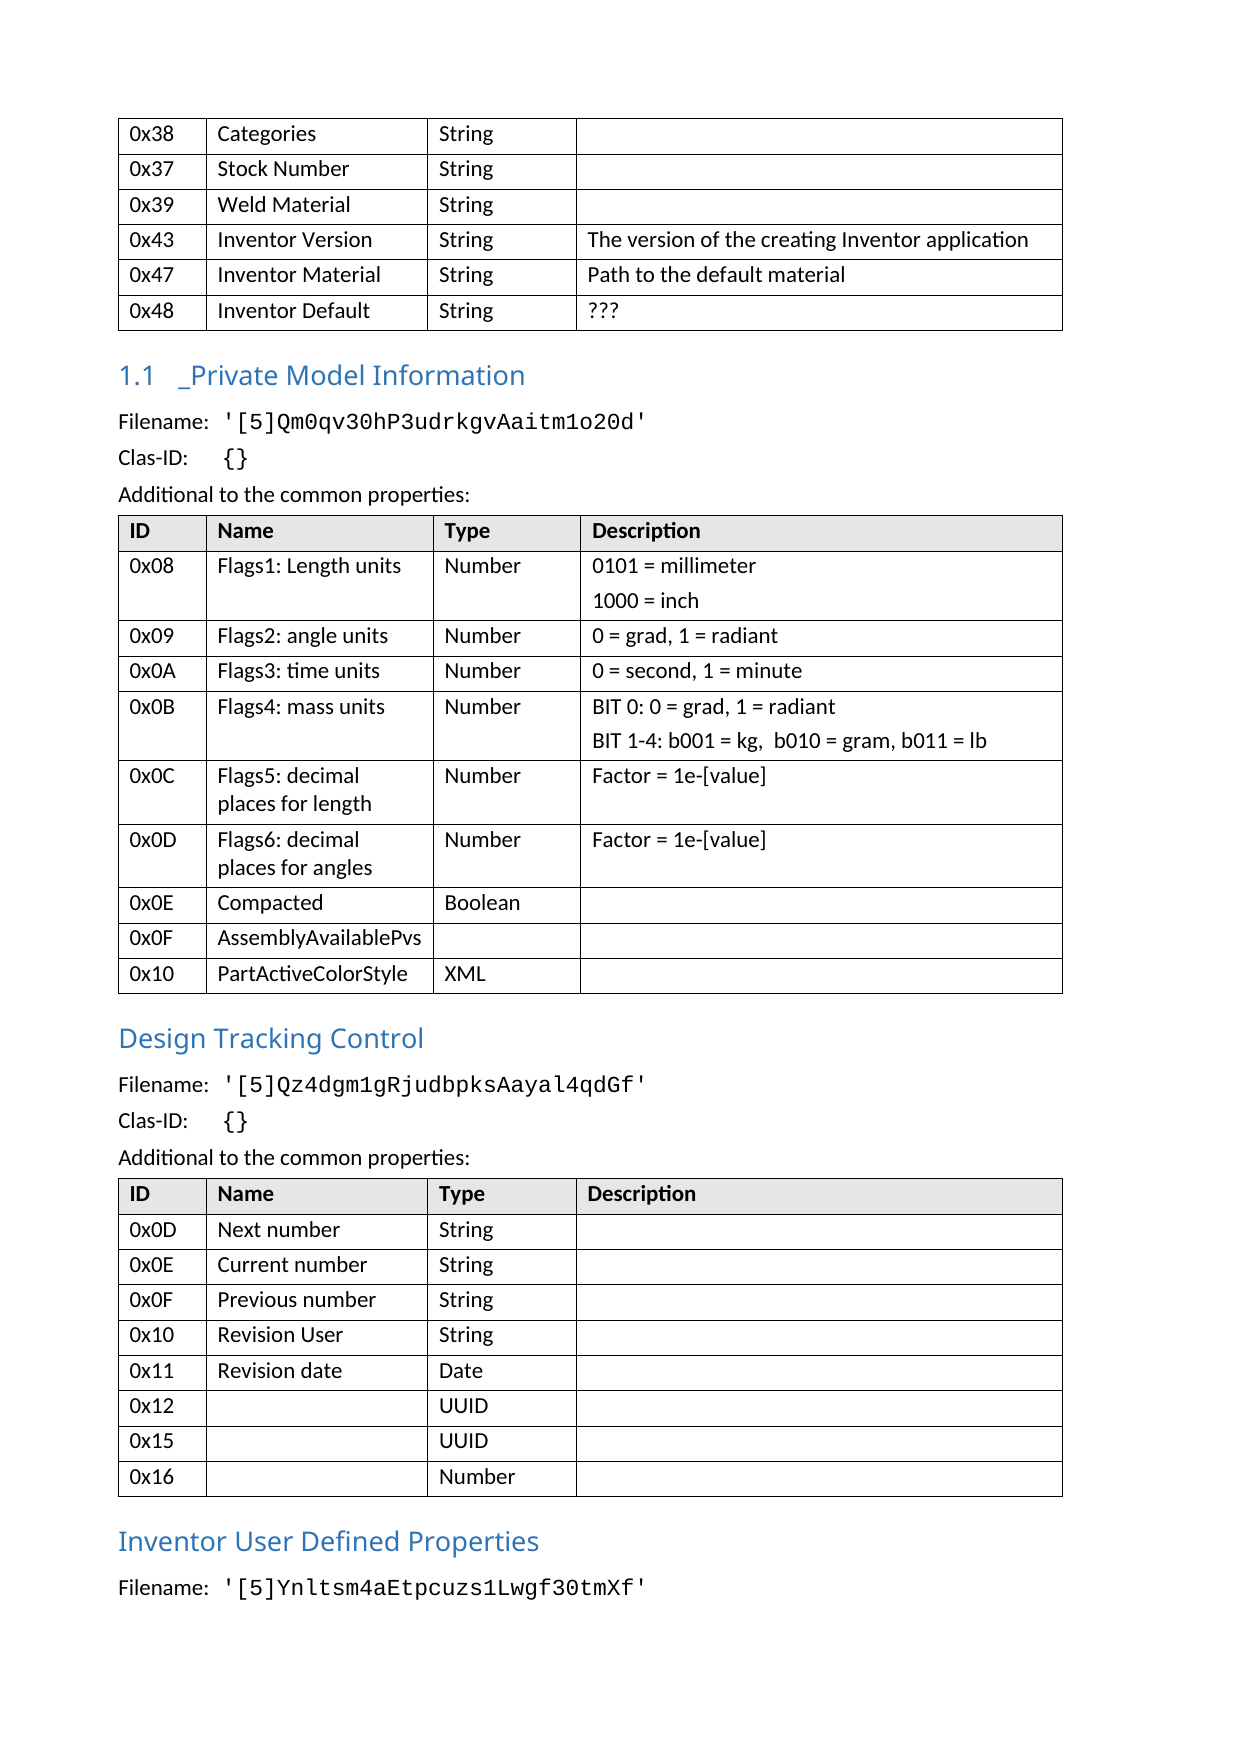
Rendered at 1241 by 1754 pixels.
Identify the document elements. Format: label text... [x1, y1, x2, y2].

table_cell 0 = grad, 1 = radiant [581, 621, 1062, 656]
table_cell 0x39 [119, 190, 206, 224]
table_cell Factor = 1e-[value] [581, 761, 1062, 824]
table_cell String [428, 190, 576, 224]
table_cell 0x0E [119, 1250, 206, 1284]
table_cell The version of the creating Inventor application [577, 225, 1062, 259]
table_cell AssemblyAvailablePvs [207, 924, 433, 958]
table_cell Previous number [207, 1285, 427, 1319]
table_cell Inventor Version [207, 225, 427, 259]
table_header ID [119, 1179, 206, 1214]
subtitle Inventor User Defined Properties [118, 1522, 1063, 1559]
table_cell Flags6: decimal places for angles [207, 825, 433, 887]
table_cell 0x47 [119, 260, 206, 295]
table_cell [434, 924, 580, 958]
table_cell ??? [577, 296, 1062, 330]
table_cell [577, 190, 1062, 224]
table_cell [577, 1321, 1062, 1355]
table_cell Flags3: time units [207, 657, 433, 691]
table_cell Number [428, 1462, 576, 1496]
table_cell 0x16 [119, 1462, 206, 1496]
table_cell XML [434, 959, 580, 993]
table_cell 0x38 [119, 119, 206, 153]
table_cell Weld Material [207, 190, 427, 224]
subtitle Design Tracking Control [118, 1019, 1063, 1056]
table_cell Next number [207, 1215, 427, 1249]
table_cell Flags1: Length units [207, 552, 433, 620]
text Additional to the common properties: [118, 1143, 1063, 1171]
table_cell Inventor Material [207, 260, 427, 295]
table_cell 0x0E [119, 888, 206, 922]
table_cell String [428, 1215, 576, 1249]
table_cell UUID [428, 1391, 576, 1426]
table_cell 0x0F [119, 924, 206, 958]
table_cell String [428, 119, 576, 153]
table_cell 0x09 [119, 621, 206, 656]
table_cell Stock Number [207, 155, 427, 189]
table_cell 0 = second, 1 = minute [581, 657, 1062, 691]
table_cell Inventor Default [207, 296, 427, 330]
table_cell [577, 1462, 1062, 1496]
table_cell [577, 1427, 1062, 1461]
text Filename: '[5]Qm0qv30hP3udrkgvAaitm1o20d' [118, 407, 1063, 436]
table_cell String [428, 260, 576, 295]
table_header Type [428, 1179, 576, 1214]
table_cell 0x0F [119, 1285, 206, 1319]
table_cell 0x0D [119, 1215, 206, 1249]
table_cell Categories [207, 119, 427, 153]
table_cell [207, 1391, 427, 1426]
table_header Name [207, 516, 433, 551]
text Filename: '[5]Ynltsm4aEtpcuzs1Lwgf30tmXf' [118, 1573, 1063, 1602]
table_cell 0x0B [119, 692, 206, 760]
table_cell String [428, 296, 576, 330]
text Clas-ID: {} [118, 443, 1063, 473]
table_cell Number [434, 825, 580, 887]
table_cell Flags5: decimal places for length [207, 761, 433, 824]
table_header Type [434, 516, 580, 551]
table_cell 0x10 [119, 959, 206, 993]
table_cell [577, 1391, 1062, 1426]
table_cell Path to the default material [577, 260, 1062, 295]
table_cell String [428, 225, 576, 259]
table_cell Factor = 1e-[value] [581, 825, 1062, 887]
table_cell [577, 1285, 1062, 1319]
table_cell 0101 = millimeter 1000 = inch [581, 552, 1062, 620]
table_header Description [577, 1179, 1062, 1214]
table_cell Flags4: mass units [207, 692, 433, 760]
table_header ID [119, 516, 206, 551]
text Clas-ID: {} [118, 1106, 1063, 1136]
table_cell Number [434, 657, 580, 691]
table_cell 0x12 [119, 1391, 206, 1426]
table_cell String [428, 155, 576, 189]
text Filename: '[5]Qz4dgm1gRjudbpksAayal4qdGf' [118, 1070, 1063, 1099]
table_cell 0x48 [119, 296, 206, 330]
table_cell 0x11 [119, 1356, 206, 1390]
table_cell Number [434, 621, 580, 656]
table_cell [207, 1462, 427, 1496]
table_cell [581, 924, 1062, 958]
table_cell [577, 1250, 1062, 1284]
table_cell 0x10 [119, 1321, 206, 1355]
table_cell Revision User [207, 1321, 427, 1355]
table_cell Current number [207, 1250, 427, 1284]
table_cell Date [428, 1356, 576, 1390]
table_cell 0x43 [119, 225, 206, 259]
table_cell Number [434, 761, 580, 824]
table_cell Compacted [207, 888, 433, 922]
table_cell 0x0A [119, 657, 206, 691]
table_cell String [428, 1250, 576, 1284]
table_cell UUID [428, 1427, 576, 1461]
table_cell 0x15 [119, 1427, 206, 1461]
table_cell [577, 155, 1062, 189]
table_cell Boolean [434, 888, 580, 922]
table_cell [577, 1215, 1062, 1249]
table_header Name [207, 1179, 427, 1214]
table_cell 0x37 [119, 155, 206, 189]
table_cell BIT 0: 0 = grad, 1 = radiant BIT 1-4: b001 = kg, b010 = gram, b011 = lb [581, 692, 1062, 760]
table_cell 0x0C [119, 761, 206, 824]
table_cell 0x0D [119, 825, 206, 887]
table_cell PartActiveColorStyle [207, 959, 433, 993]
table_cell [207, 1427, 427, 1461]
table_cell [581, 888, 1062, 922]
table_cell Number [434, 692, 580, 760]
text Additional to the common properties: [118, 480, 1063, 508]
table_cell [577, 119, 1062, 153]
table_header Description [581, 516, 1062, 551]
table_cell Flags2: angle units [207, 621, 433, 656]
table_cell String [428, 1321, 576, 1355]
table_cell Number [434, 552, 580, 620]
table_cell [577, 1356, 1062, 1390]
table_cell Revision date [207, 1356, 427, 1390]
table_cell 0x08 [119, 552, 206, 620]
table_cell String [428, 1285, 576, 1319]
subtitle _Private Model Information [118, 356, 1063, 393]
table_cell [581, 959, 1062, 993]
